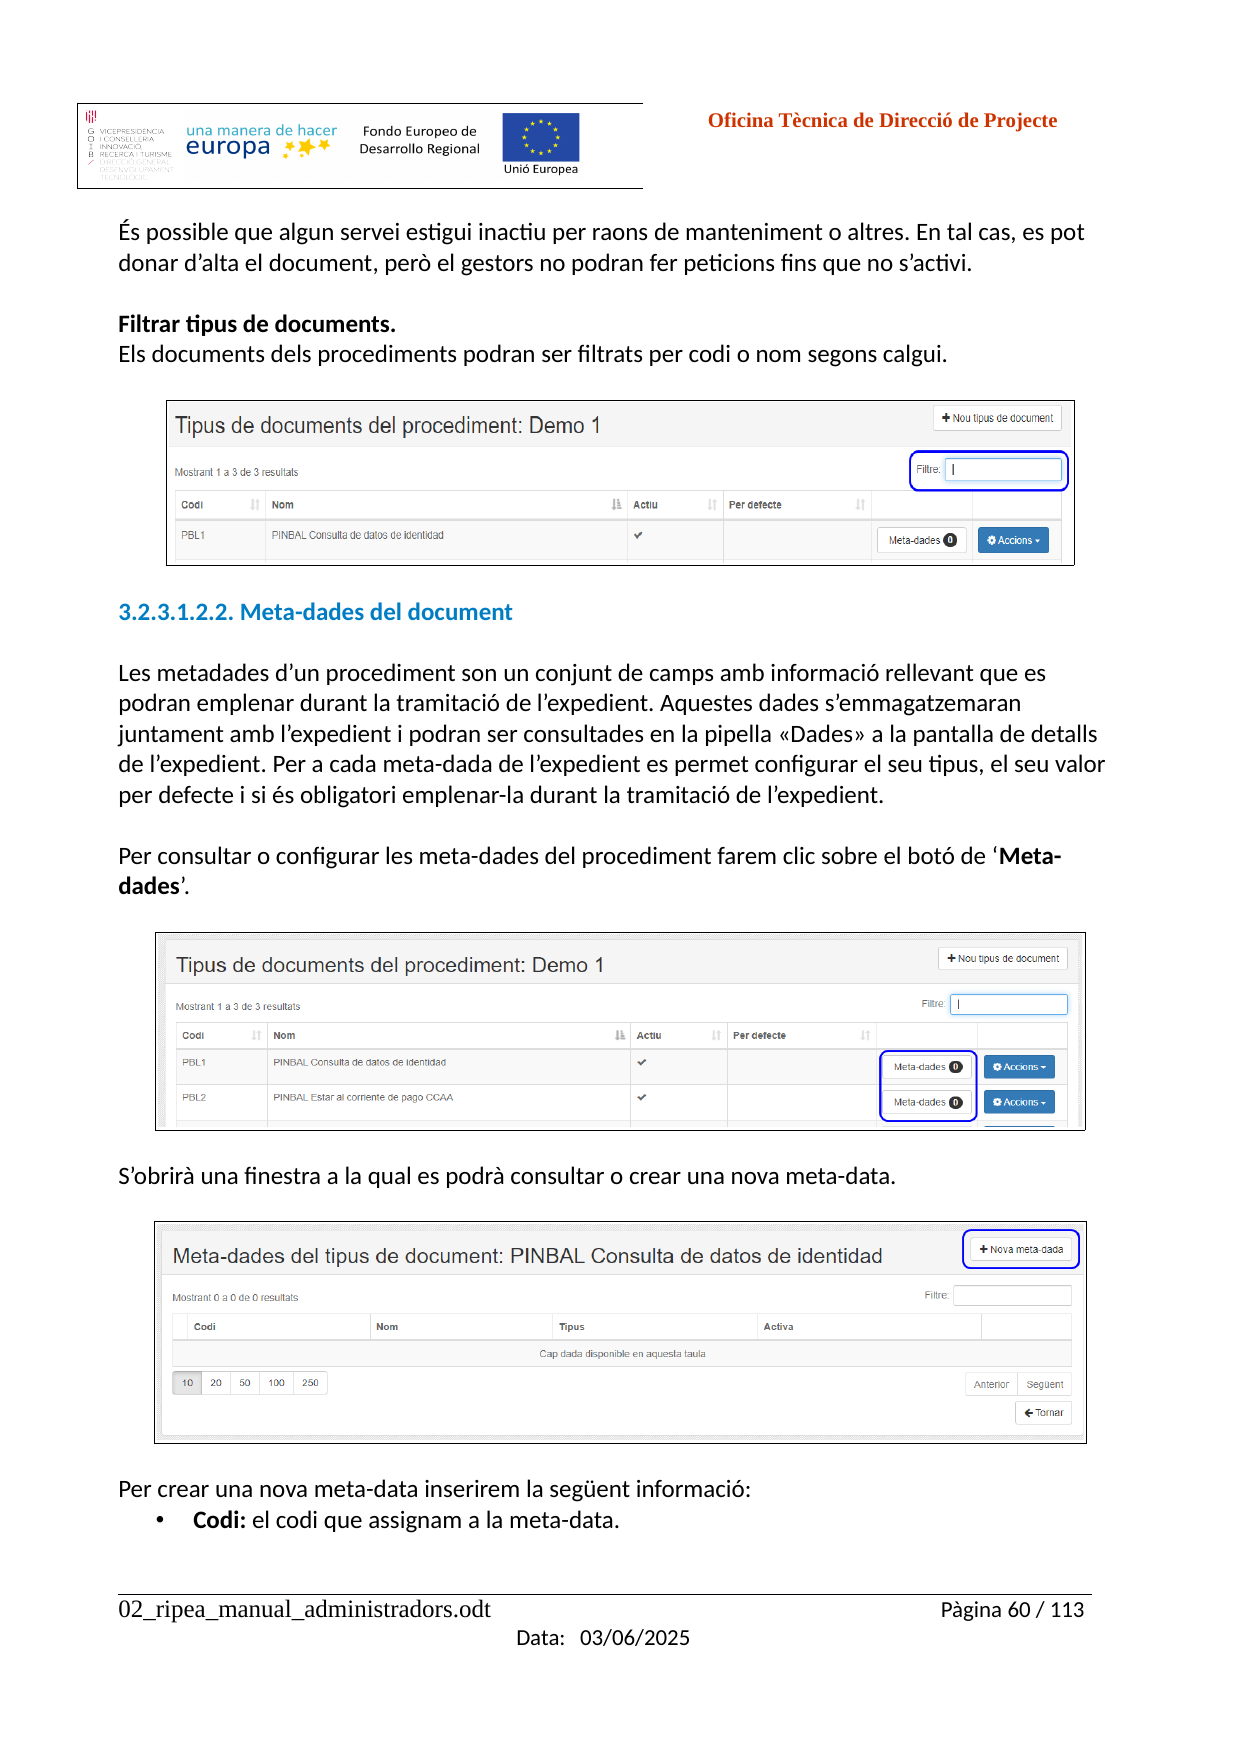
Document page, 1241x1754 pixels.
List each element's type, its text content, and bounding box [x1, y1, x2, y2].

text Les metadades d’un procediment son un conjunt de camps amb informació rellevant que es podran emplenar durant la tramitació de l’expedient. Aquestes dades s’emmagatzemaran juntament amb l’expedient i podran ser consultades en la pipella «Dades» a la pantalla de detalls de l’expedient. Per a cada meta-dada de l’expedient es permet configurar el seu tipus, el seu valor per defecte i si és obligatori emplenar-la durant la tramitació de l’expedient. [118, 657, 1122, 809]
picture [158, 934, 1083, 1127]
text S’obrirà una finestra a la qual es podrà consultar o crear una nova meta-data. [118, 1160, 1122, 1191]
text Filtrar tipus de documents. [118, 308, 1122, 338]
text Per consultar o configurar les meta-dades del procediment farem clic sobre el botó de ‘Meta-dades’. [118, 840, 1122, 901]
text És possible que algun servei estigui inactiu per raons de manteniment o altres. En tal cas, es pot donar d’alta el document, però el gestors no podran fer peticions fins que no s’activi. [118, 216, 1122, 277]
picture [184, 108, 585, 182]
picture [169, 402, 1072, 563]
picture [82, 108, 178, 182]
list Codi: el codi que assignam a la meta-data. [156, 1504, 1122, 1534]
picture [156, 1224, 1084, 1440]
text Per crear una nova meta-data inserirem la següent informació: [118, 1473, 1122, 1504]
text Els documents dels procediments podran ser filtrats per codi o nom segons calgui. [118, 338, 1122, 369]
subtitle 3.2.3.1.2.2. Meta-dades del document [118, 596, 1122, 626]
